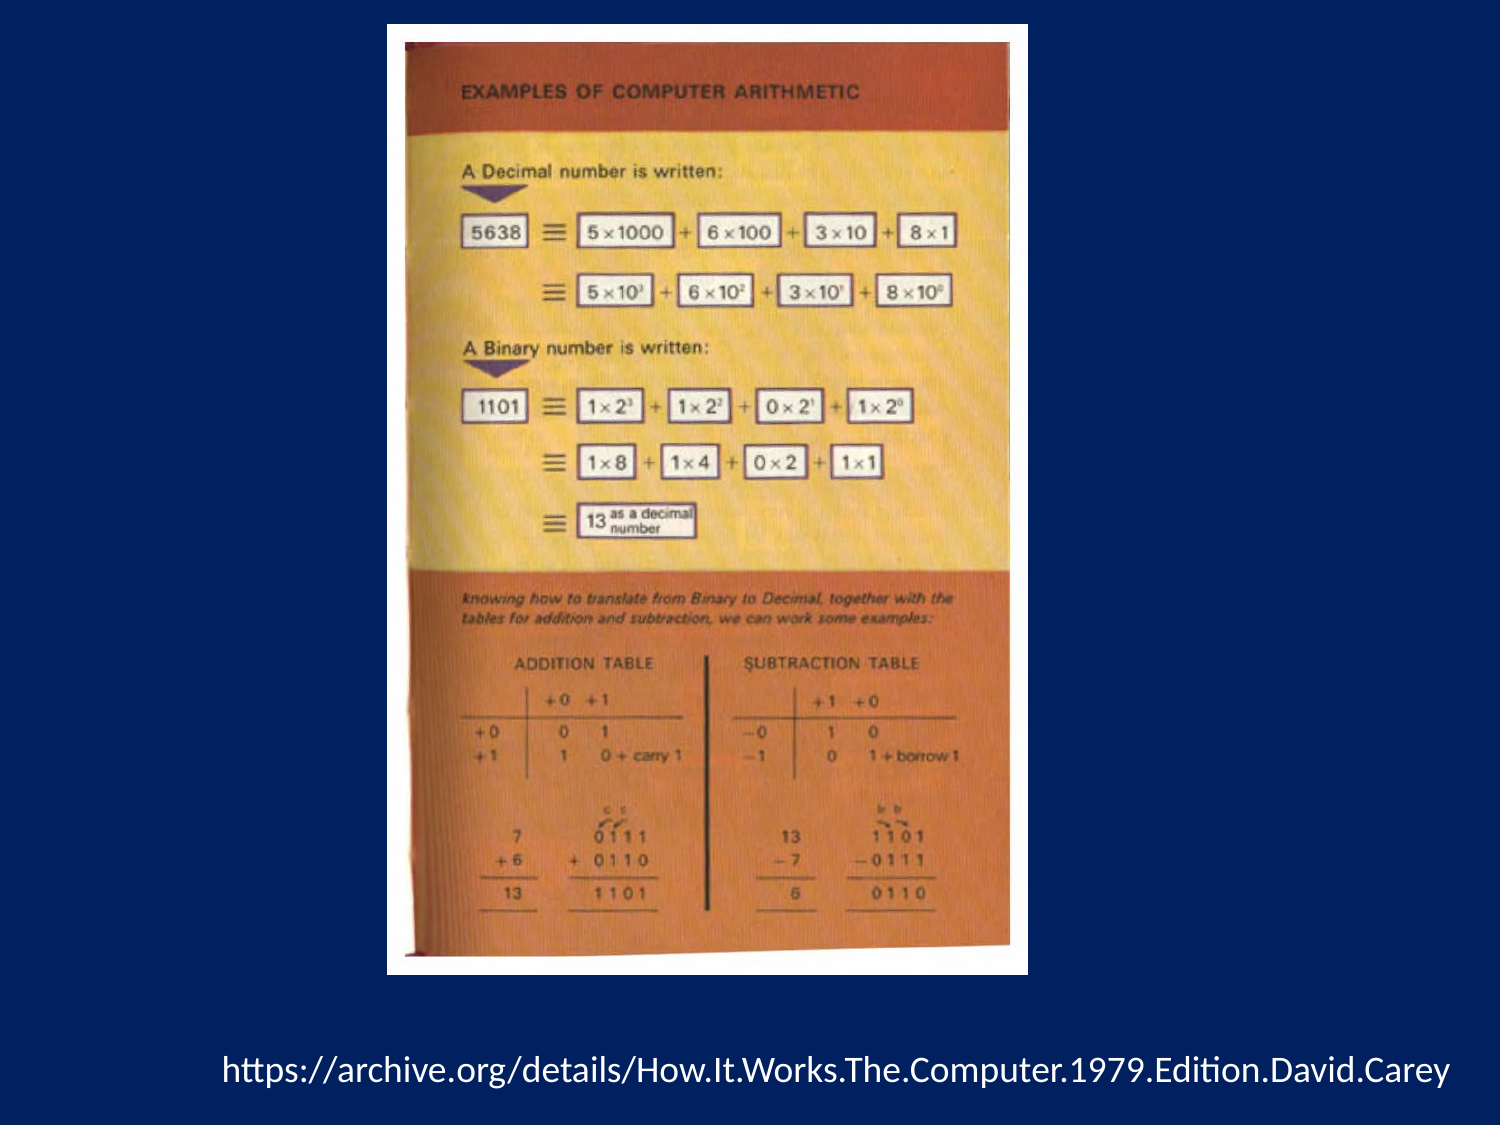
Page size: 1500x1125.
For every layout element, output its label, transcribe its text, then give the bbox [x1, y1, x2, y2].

picture [387, 24, 1028, 975]
text_box https://archive.org/details/How.It.Works.The.Computer.1979.Edition.David.Carey [206, 1037, 1467, 1098]
